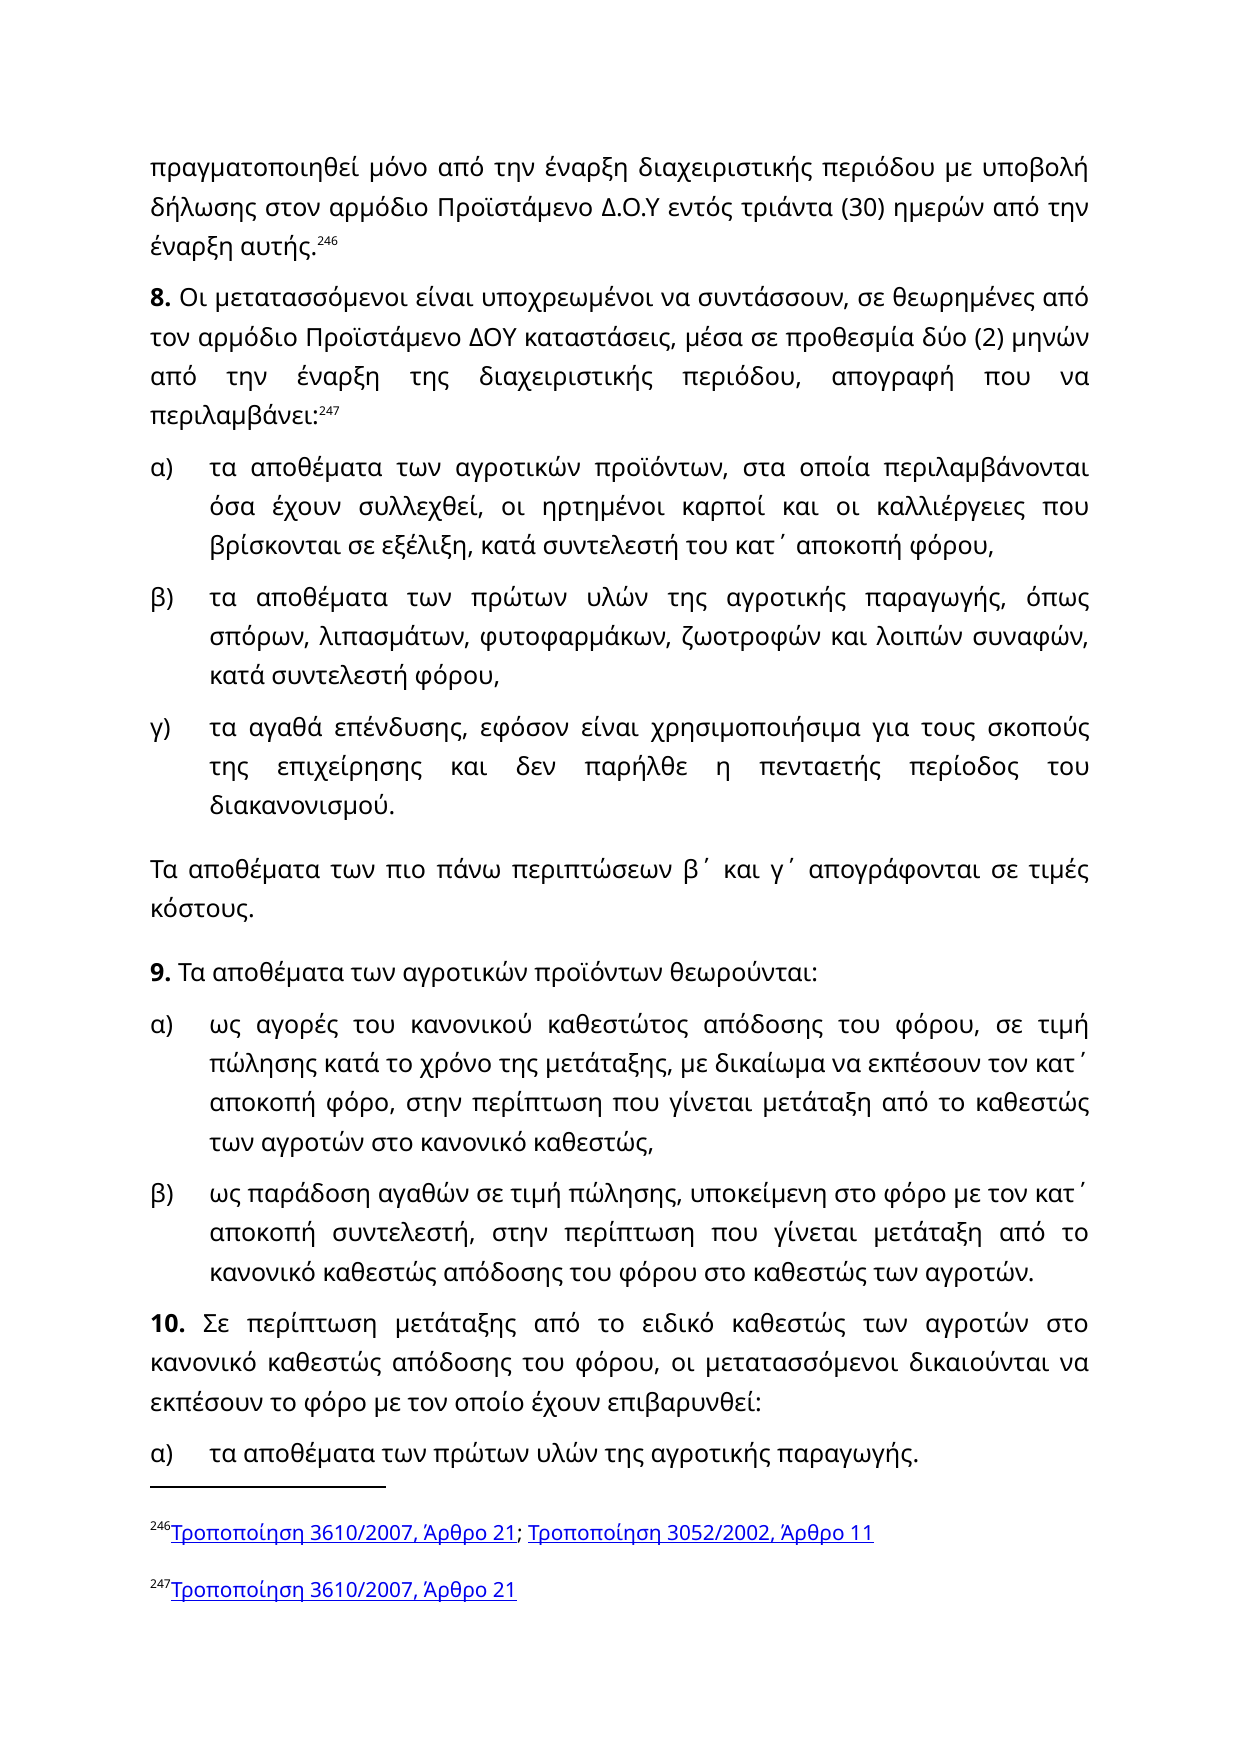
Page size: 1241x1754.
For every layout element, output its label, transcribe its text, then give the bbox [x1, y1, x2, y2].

text Τροποποίηση 3610/2007, Άρθρο 21; Τροποποίηση 3052/2002, Άρθρο 11 [150, 1518, 1090, 1546]
list γ) τα αγαθά επένδυσης, εφόσον είναι χρησιμοποιήσιμα για τους σκοπούς της επιχείρησης και δεν παρήλθε η πενταετής περίοδος του διακανονισμού. [150, 709, 1090, 822]
list α) τα αποθέματα των πρώτων υλών της αγροτικής παραγωγής. [150, 1436, 1090, 1470]
text 8. Οι μετατασσόμενοι είναι υποχρεωμένοι να συντάσσουν, σε θεωρημένες από τον αρμόδιο Προϊστάμενο ΔΟΥ καταστάσεις, μέσα σε προθεσμία δύο (2) μηνών από την έναρξη της διαχειριστικής περιόδου, απογραφή που να περιλαμβάνει: [150, 280, 1090, 432]
text πραγματοποιηθεί μόνο από την έναρξη διαχειριστικής περιόδου με υποβολή δήλωσης στον αρμόδιο Προϊστάμενο Δ.Ο.Υ εντός τριάντα (30) ημερών από την έναρξη αυτής. [150, 150, 1090, 262]
list β) ως παράδοση αγαθών σε τιμή πώλησης, υποκείμενη στο φόρο με τον κατ΄ αποκοπή συντελεστή, στην περίπτωση που γίνεται μετάταξη από το κανονικό καθεστώς απόδοσης του φόρου στο καθεστώς των αγροτών. [150, 1176, 1090, 1288]
text Τα αποθέματα των πιο πάνω περιπτώσεων β΄ και γ΄ απογράφονται σε τιμές κόστους. [150, 852, 1090, 925]
list β) τα αποθέματα των πρώτων υλών της αγροτικής παραγωγής, όπως σπόρων, λιπασμάτων, φυτοφαρμάκων, ζωοτροφών και λοιπών συναφών, κατά συντελεστή φόρου, [150, 579, 1090, 692]
text 9. Τα αποθέματα των αγροτικών προϊόντων θεωρούνται: [150, 955, 1090, 989]
list α) τα αποθέματα των αγροτικών προϊόντων, στα οποία περιλαμβάνονται όσα έχουν συλλεχθεί, οι ηρτημένοι καρποί και οι καλλιέργειες που βρίσκονται σε εξέλιξη, κατά συντελεστή του κατ΄ αποκοπή φόρου, [150, 449, 1090, 562]
list α) ως αγορές του κανονικού καθεστώτος απόδοσης του φόρου, σε τιμή πώλησης κατά το χρόνο της μετάταξης, με δικαίωμα να εκπέσουν τον κατ΄ αποκοπή φόρο, στην περίπτωση που γίνεται μετάταξη από το καθεστώς των αγροτών στο κανονικό καθεστώς, [150, 1007, 1090, 1158]
text 10. Σε περίπτωση μετάταξης από το ειδικό καθεστώς των αγροτών στο κανονικό καθεστώς απόδοσης του φόρου, οι μετατασσόμενοι δικαιούνται να εκπέσουν το φόρο με τον οποίο έχουν επιβαρυνθεί: [150, 1306, 1090, 1418]
text Τροποποίηση 3610/2007, Άρθρο 21 [150, 1576, 1090, 1604]
